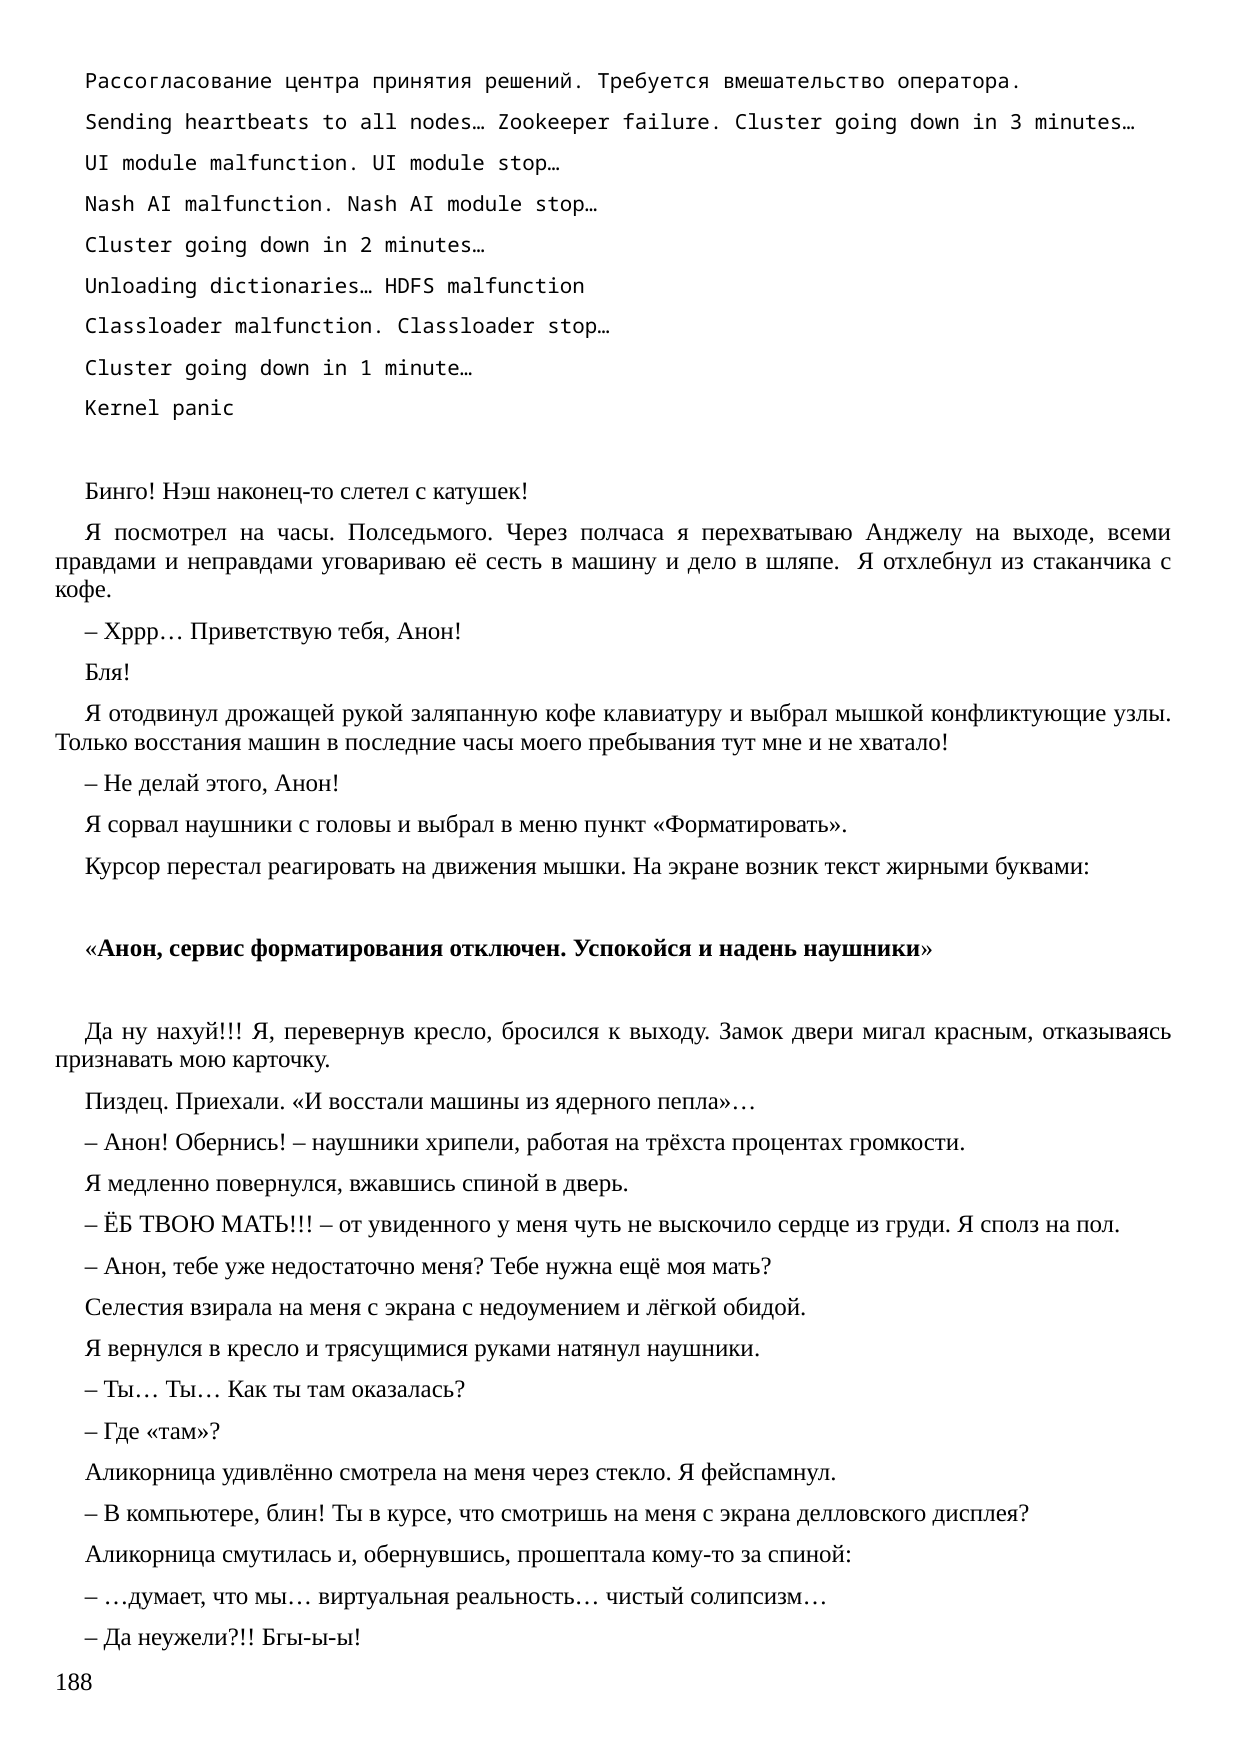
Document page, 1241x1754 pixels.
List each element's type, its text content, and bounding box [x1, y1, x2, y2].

text – Где «там»? [55, 1416, 1173, 1444]
text Sending heartbeats to all nodes… Zookeeper failure. Cluster going down in 3 minutes… [55, 107, 1173, 135]
text Я медленно повернулся, вжавшись спиной в дверь. [55, 1168, 1173, 1197]
text Селестия взирала на меня с экрана с недоумением и лёгкой обидой. [55, 1292, 1173, 1321]
text – ЁБ ТВОЮ МАТЬ!!! – от увиденного у меня чуть не выскочило сердце из груди. Я сполз на пол. [55, 1209, 1173, 1238]
text – В компьютере, блин! Ты в курсе, что смотришь на меня с экрана делловского дисплея? [55, 1498, 1173, 1527]
text – Да неужели?!! Бгы-ы-ы! [55, 1622, 1173, 1651]
text Пиздец. Приехали. «И восстали машины из ядерного пепла»… [55, 1086, 1173, 1114]
text – Ты… Ты… Как ты там оказалась? [55, 1374, 1173, 1403]
text – …думает, что мы… виртуальная реальность… чистый солипсизм… [55, 1581, 1173, 1609]
text Kernel panic [55, 393, 1173, 422]
text Бинго! Нэш наконец-то слетел с катушек! [55, 476, 1173, 504]
text Аликорница смутилась и, обернувшись, прошептала кому-то за спиной: [55, 1539, 1173, 1568]
text – Анон! Обернись! – наушники хрипели, работая на трёхста процентах громкости. [55, 1127, 1173, 1156]
text Бля! [55, 657, 1173, 686]
text Аликорница удивлённо смотрела на меня через стекло. Я фейспамнул. [55, 1457, 1173, 1486]
text Unloading dictionaries… HDFS malfunction [55, 271, 1173, 299]
text Nash AI malfunction. Nash AI module stop… [55, 189, 1173, 217]
text Я сорвал наушники с головы и выбрал в меню пункт «Форматировать». [55, 809, 1173, 838]
text – Не делай этого, Анон! [55, 768, 1173, 797]
text Рассогласование центра принятия решений. Требуется вмешательство оператора. [55, 66, 1173, 94]
text Cluster going down in 2 minutes… [55, 230, 1173, 258]
text «Анон, сервис форматирования отключен. Успокойся и надень наушники» [55, 933, 1173, 962]
text UI module malfunction. UI module stop… [55, 148, 1173, 176]
text Cluster going down in 1 minute… [55, 353, 1173, 381]
text Курсор перестал реагировать на движения мышки. На экране возник текст жирными буквами: [55, 851, 1173, 879]
text Я отодвинул дрожащей рукой заляпанную кофе клавиатуру и выбрал мышкой конфликтующие узлы. Только восстания машин в последние часы моего пребывания тут мне и не хватало! [55, 698, 1173, 756]
text Classloader malfunction. Classloader stop… [55, 312, 1173, 340]
text Я посмотрел на часы. Полседьмого. Через полчаса я перехватываю Анджелу на выходе, всеми правдами и неправдами уговариваю её сесть в машину и дело в шляпе. Я отхлебнул из стаканчика с кофе. [55, 517, 1173, 603]
text – Анон, тебе уже недостаточно меня? Тебе нужна ещё моя мать? [55, 1251, 1173, 1279]
text – Хррр… Приветствую тебя, Анон! [55, 616, 1173, 644]
text Я вернулся в кресло и трясущимися руками натянул наушники. [55, 1333, 1173, 1362]
text Да ну нахуй!!! Я, перевернув кресло, бросился к выходу. Замок двери мигал красным, отказываясь признавать мою карточку. [55, 1016, 1173, 1073]
